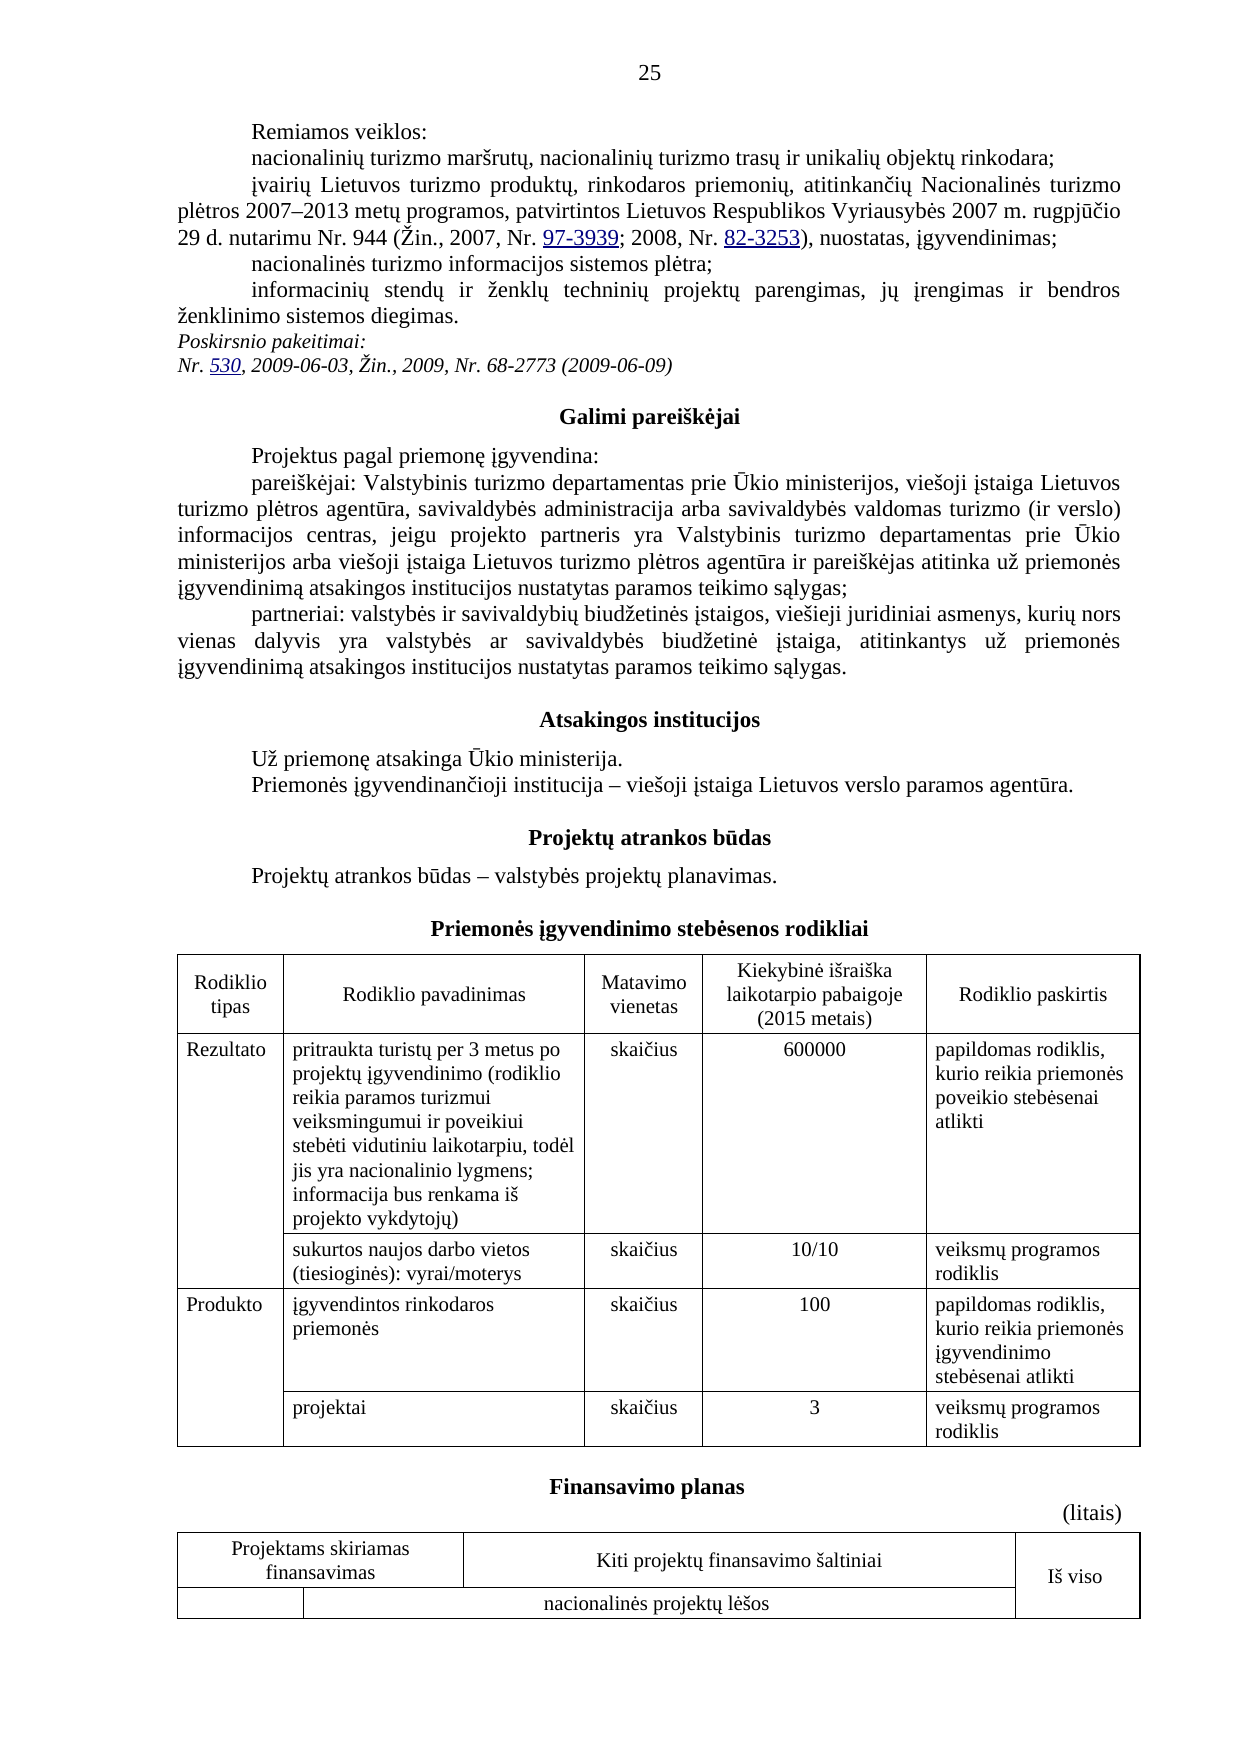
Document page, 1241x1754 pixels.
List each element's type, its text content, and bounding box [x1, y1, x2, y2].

table_cell skaičius [585, 1034, 702, 1233]
text Poskirsnio pakeitimai: [177, 329, 1122, 353]
table_cell 3 [703, 1392, 926, 1446]
text Priemonės įgyvendinančioji institucija – viešoji įstaiga Lietuvos verslo paramos agentūra. [177, 771, 1122, 797]
text Galimi pareiškėjai [177, 403, 1122, 430]
table_cell sukurtos naujos darbo vietos (tiesioginės): vyrai/moterys [284, 1234, 584, 1288]
table_cell skaičius [585, 1289, 702, 1391]
table_cell Produkto [178, 1289, 283, 1446]
table_cell 100 [703, 1289, 926, 1391]
text pareiškėjai: Valstybinis turizmo departamentas prie Ūkio ministerijos, viešoji įstaiga Lietuvos turizmo plėtros agentūra, savivaldybės administracija arba savivaldybės valdomas turizmo (ir verslo) informacijos centras, jeigu projekto partneris yra Valstybinis turizmo departamentas prie Ūkio ministerijos arba viešoji įstaiga Lietuvos turizmo plėtros agentūra ir pareiškėjas atitinka už priemonės įgyvendinimą atsakingos institucijos nustatytas paramos teikimo sąlygas; [177, 469, 1122, 600]
text partneriai: valstybės ir savivaldybių biudžetinės įstaigos, viešieji juridiniai asmenys, kurių nors vienas dalyvis yra valstybės ar savivaldybės biudžetinė įstaiga, atitinkantys už priemonės įgyvendinimą atsakingos institucijos nustatytas paramos teikimo sąlygas. [177, 600, 1122, 679]
text Nr. 530, 2009-06-03, Žin., 2009, Nr. 68-2773 (2009-06-09) [177, 353, 1122, 377]
table_cell projektai [284, 1392, 584, 1446]
text Priemonės įgyvendinimo stebėsenos rodikliai [177, 915, 1122, 942]
table_cell Rezultato [178, 1034, 283, 1288]
table_header Matavimo vienetas [585, 955, 702, 1033]
table_header Iš viso [1016, 1533, 1139, 1618]
table_header Rodiklio paskirtis [927, 955, 1139, 1033]
table_header Rodiklio pavadinimas [284, 955, 584, 1033]
table_header Kiekybinė išraiška laikotarpio pabaigoje (2015 metais) [703, 955, 926, 1033]
text (litais) [177, 1499, 1122, 1526]
text Projektus pagal priemonę įgyvendina: [177, 442, 1122, 469]
table_cell pritraukta turistų per 3 metus po projektų įgyvendinimo (rodiklio reikia paramos turizmui veiksmingumui ir poveikiui stebėti vidutiniu laikotarpiu, todėl jis yra nacionalinio lygmens; informacija bus renkama iš projekto vykdytojų) [284, 1034, 584, 1233]
table_cell nacionalinės projektų lėšos [304, 1588, 1015, 1618]
text Už priemonę atsakinga Ūkio ministerija. [177, 745, 1122, 771]
table_cell papildomas rodiklis, kurio reikia priemo­nės įgyvendinimo stebėsenai atlikti [927, 1289, 1139, 1391]
text įvairių Lietuvos turizmo produktų, rinkodaros priemonių, atitinkančių Nacionalinės turizmo plėtros 2007–2013 metų programos, patvirtintos Lietuvos Respublikos Vyriausybės 2007 m. rugpjūčio 29 d. nutarimu Nr. 944 (Žin., 2007, Nr. 97-3939; 2008, Nr. 82-3253), nuostatas, įgyvendinimas; [177, 171, 1122, 250]
text Remiamos veiklos: [177, 118, 1122, 144]
table_header Projektams skiriamas finansavimas [178, 1533, 463, 1587]
text nacionalinių turizmo maršrutų, nacionalinių turizmo trasų ir unikalių objektų rinkodara; [177, 144, 1122, 171]
table_cell 10/10 [703, 1234, 926, 1288]
table_cell 600000 [703, 1034, 926, 1233]
table_header Rodiklio tipas [178, 955, 283, 1033]
text Projektų atrankos būdas [177, 824, 1122, 850]
table_cell veiksmų programos rodiklis [927, 1234, 1139, 1288]
table_cell veiksmų programos rodiklis [927, 1392, 1139, 1446]
table_cell [178, 1588, 303, 1618]
table_cell skaičius [585, 1234, 702, 1288]
text Projektų atrankos būdas – valstybės projektų planavimas. [177, 863, 1122, 889]
text Finansavimo planas [177, 1473, 1122, 1499]
table_cell įgyvendintos rinkodaros priemonės [284, 1289, 584, 1391]
table_cell papildomas rodiklis, kurio reikia priemonės poveikio stebėsenai atlikti [927, 1034, 1139, 1233]
table_cell skaičius [585, 1392, 702, 1446]
text informacinių stendų ir ženklų techninių projektų parengimas, jų įrengimas ir bendros ženklinimo sistemos diegimas. [177, 276, 1122, 329]
table_header Kiti projektų finansavimo šaltiniai [464, 1533, 1015, 1587]
text Atsakingos institucijos [177, 706, 1122, 732]
text nacionalinės turizmo informacijos sistemos plėtra; [177, 250, 1122, 276]
